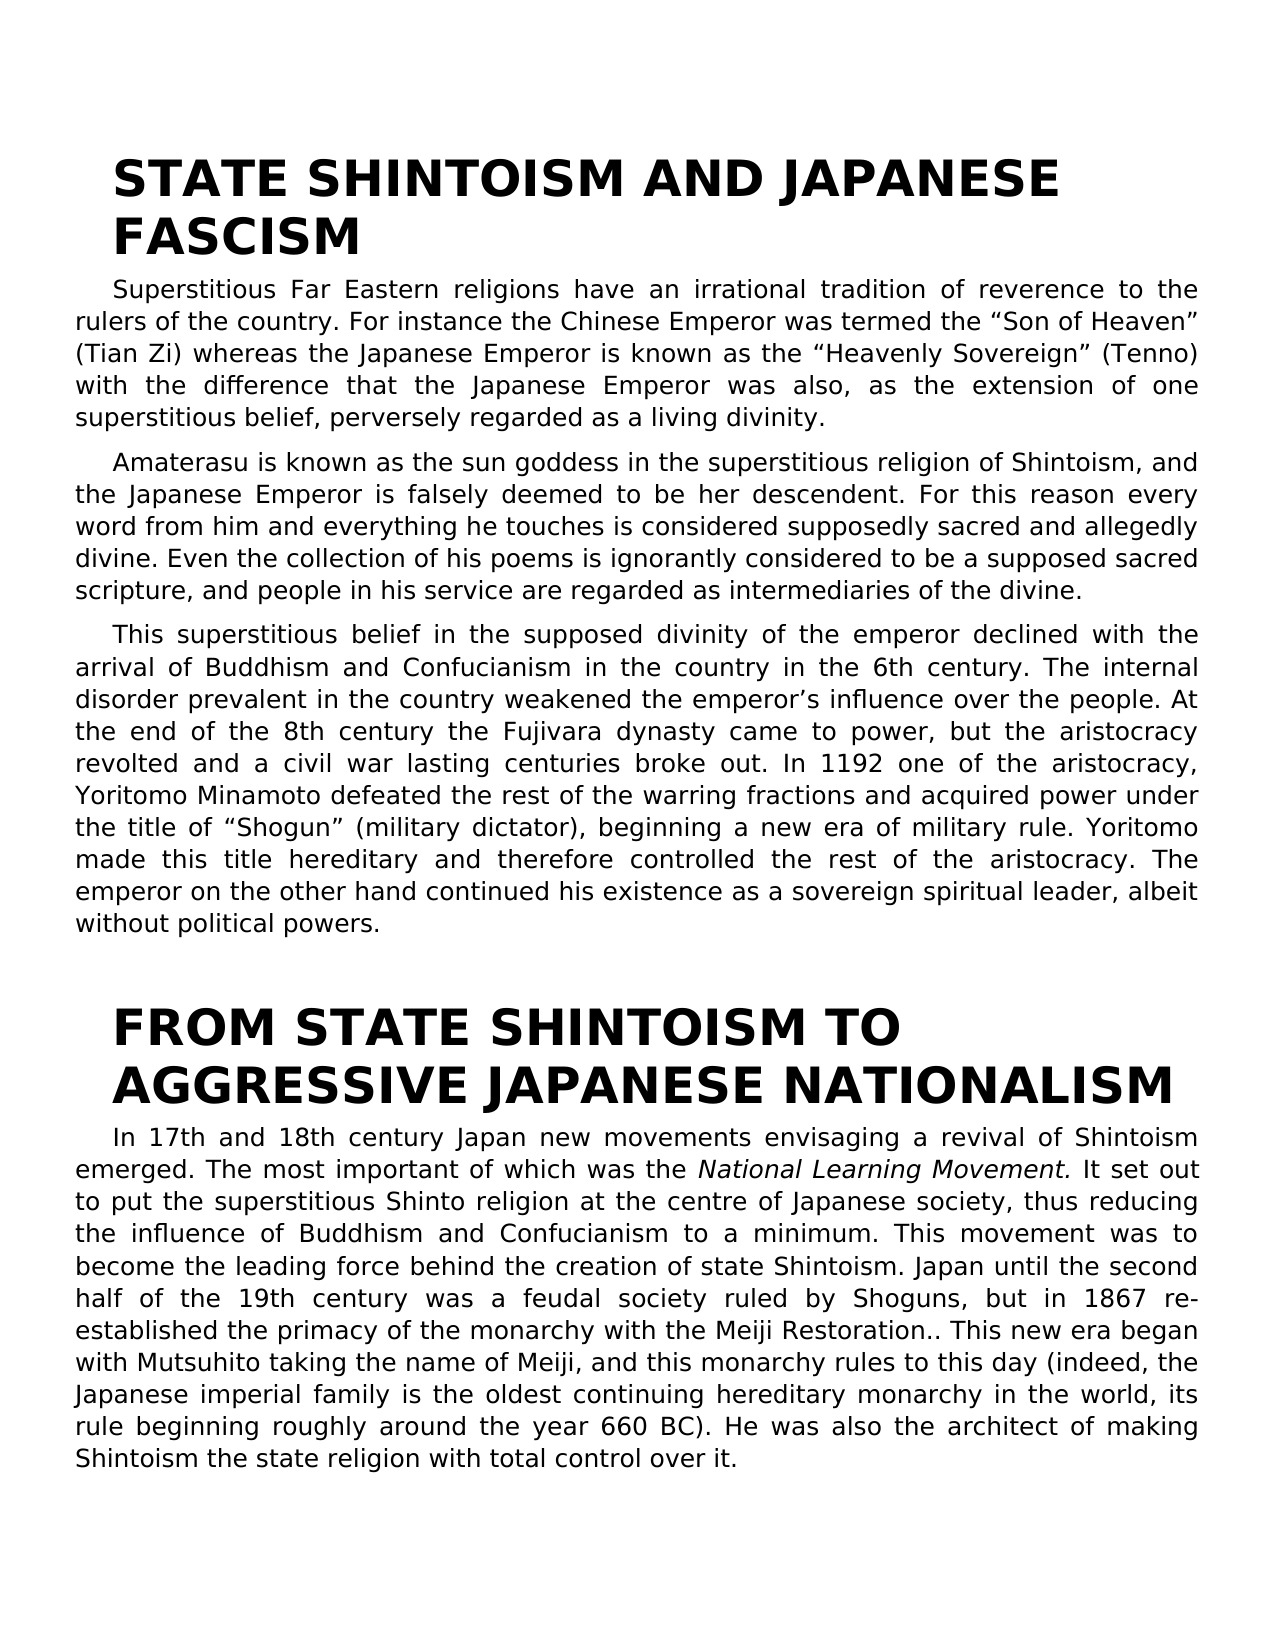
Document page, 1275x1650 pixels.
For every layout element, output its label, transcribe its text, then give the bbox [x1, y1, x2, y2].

text Superstitious Far Eastern religions have an irrational tradition of reverence to the rulers of the country. For instance the Chinese Emperor was termed the “Son of Heaven” (Tian Zi) whereas the Japanese Emperor is known as the “Heavenly Sovereign” (Tenno) with the difference that the Japanese Emperor was also, as the extension of one superstitious belief, perversely regarded as a living divinity. [75, 275, 1200, 432]
subtitle STATE SHINTOISM AND JAPANESE FASCISM [112, 150, 1200, 266]
subtitle FROM STATE SHINTOISM TO AGGRESSIVE JAPANESE NATIONALISM [112, 998, 1200, 1115]
text This superstitious belief in the supposed divinity of the emperor declined with the arrival of Buddhism and Confucianism in the country in the 6th century. The internal disorder prevalent in the country weakened the emperor’s influence over the people. At the end of the 8th century the Fujivara dynasty came to power, but the aristocracy revolted and a civil war lasting centuries broke out. In 1192 one of the aristocracy, Yoritomo Minamoto defeated the rest of the warring fractions and acquired power under the title of “Shogun” (military dictator), beginning a new era of military rule. Yoritomo made this title hereditary and therefore controlled the rest of the aristocracy. The emperor on the other hand continued his existence as a sovereign spiritual leader, albeit without political powers. [75, 621, 1200, 938]
text Amaterasu is known as the sun goddess in the superstitious religion of Shintoism, and the Japanese Emperor is falsely deemed to be her descendent. For this reason every word from him and everything he touches is considered supposedly sacred and allegedly divine. Even the collection of his poems is ignorantly considered to be a supposed sacred scripture, and people in his service are regarded as intermediaries of the divine. [75, 448, 1200, 605]
text In 17th and 18th century Japan new movements envisaging a revival of Shintoism emerged. The most important of which was the National Learning Movement. It set out to put the superstitious Shinto religion at the centre of Japanese society, thus reducing the influence of Buddhism and Confucianism to a minimum. This movement was to become the leading force behind the creation of state Shintoism. Japan until the second half of the 19th century was a feudal society ruled by Shoguns, but in 1867 re-established the primacy of the monarchy with the Meiji Restoration.. This new era began with Mutsuhito taking the name of Meiji, and this monarchy rules to this day (indeed, the Japanese imperial family is the oldest continuing hereditary monarchy in the world, its rule beginning roughly around the year 660 BC). He was also the architect of making Shintoism the state religion with total control over it. [75, 1123, 1200, 1473]
